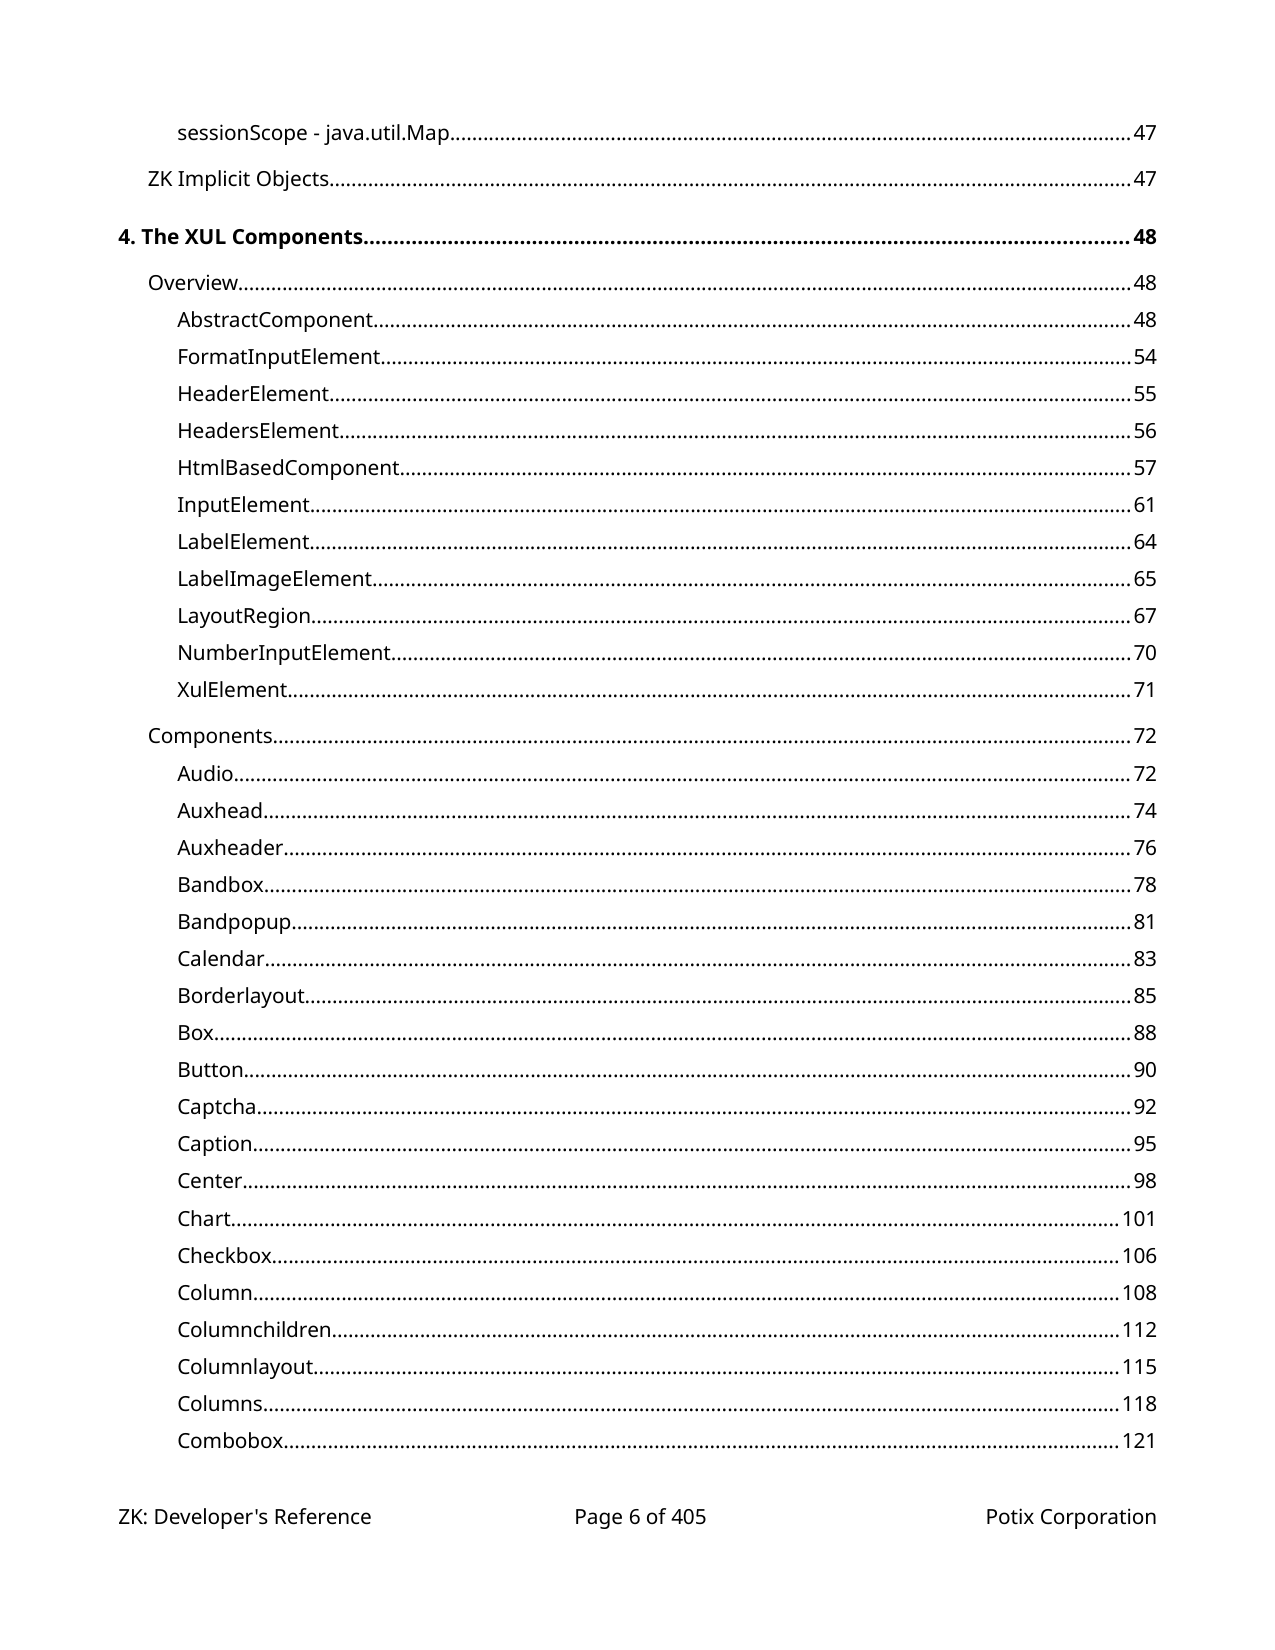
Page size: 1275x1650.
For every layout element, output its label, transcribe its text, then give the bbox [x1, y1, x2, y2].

text Calendar 83 [177, 944, 1157, 972]
text sessionScope - java.util.Map 47 [177, 118, 1157, 146]
text Box 88 [177, 1018, 1157, 1046]
text InputElement 61 [177, 490, 1157, 518]
text HtmlBasedComponent 57 [177, 453, 1157, 481]
text NumberInputElement 70 [177, 638, 1157, 667]
text Center 98 [177, 1167, 1157, 1195]
text Captcha 92 [177, 1092, 1157, 1121]
text Columnlayout 115 [177, 1352, 1157, 1380]
text Audio 72 [177, 759, 1157, 787]
text 4. The XUL Components 48 [118, 222, 1157, 250]
text HeadersElement 56 [177, 416, 1157, 444]
text Overview 48 [148, 268, 1157, 296]
text Button 90 [177, 1055, 1157, 1083]
text Components 72 [148, 722, 1157, 750]
text LabelImageElement 65 [177, 564, 1157, 593]
text AbstractComponent 48 [177, 305, 1157, 333]
text LabelElement 64 [177, 527, 1157, 556]
text ZK Implicit Objects 47 [148, 164, 1157, 192]
text XulElement 71 [177, 676, 1157, 704]
text Caption 95 [177, 1129, 1157, 1158]
text LayoutRegion 67 [177, 601, 1157, 630]
text Chart 101 [177, 1204, 1157, 1232]
text Bandpopup 81 [177, 907, 1157, 935]
text Auxheader 76 [177, 833, 1157, 861]
text Checkbox 106 [177, 1241, 1157, 1269]
text Combobox 121 [177, 1426, 1157, 1454]
text Columnchildren 112 [177, 1315, 1157, 1343]
text Borderlayout 85 [177, 981, 1157, 1009]
text Column 108 [177, 1278, 1157, 1306]
text Columns 118 [177, 1389, 1157, 1417]
text HeaderElement 55 [177, 379, 1157, 407]
text FormatInputElement 54 [177, 342, 1157, 370]
text Auxhead 74 [177, 796, 1157, 824]
text Bandbox 78 [177, 870, 1157, 898]
